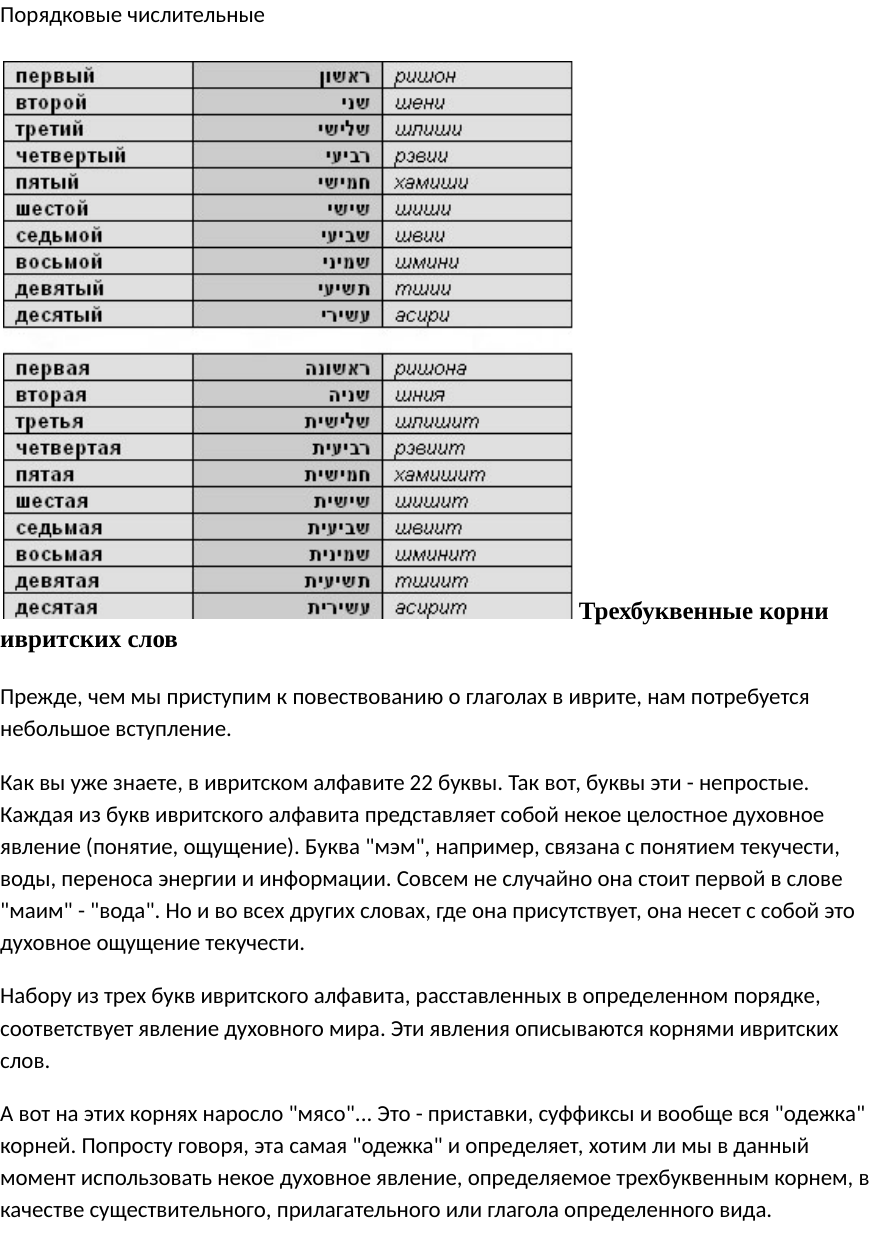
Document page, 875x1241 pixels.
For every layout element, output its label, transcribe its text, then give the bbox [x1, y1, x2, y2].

text А вот на этих корнях наросло "мясо"... Это - приставки, суффиксы и вообще вся "одежка" корней. Попросту говоря, эта самая "одежка" и определяет, хотим ли мы в данный момент использовать некое духовное явление, определяемое трехбуквенным корнем, в качестве существительного, прилагательного или глагола определенного вида. [0, 1099, 874, 1223]
text Прежде, чем мы приступим к повествованию о глаголах в иврите, нам потребуется небольшое вступление. [0, 682, 874, 743]
subtitle Трехбуквенные корни ивритских слов [0, 619, 874, 653]
text Как вы уже знаете, в ивритском алфавите 22 буквы. Так вот, буквы эти - непростые. Каждая из букв ивритского алфавита представляет собой некое целостное духовное явление (понятие, ощущение). Буква "мэм", например, связана с понятием текучести, воды, переноса энергии и информации. Совсем не случайно она стоит первой в слове "маим" - "вода". Но и во всех других словах, где она присутствует, она несет с собой это духовное ощущение текучести. [0, 768, 874, 957]
text Набору из трех букв ивритского алфавита, расставленных в определенном порядке, соответствует явление духовного мира. Эти явления описываются корнями ивритских слов. [0, 982, 874, 1074]
text Порядковые числительные [0, 0, 874, 28]
picture [3, 61, 573, 619]
